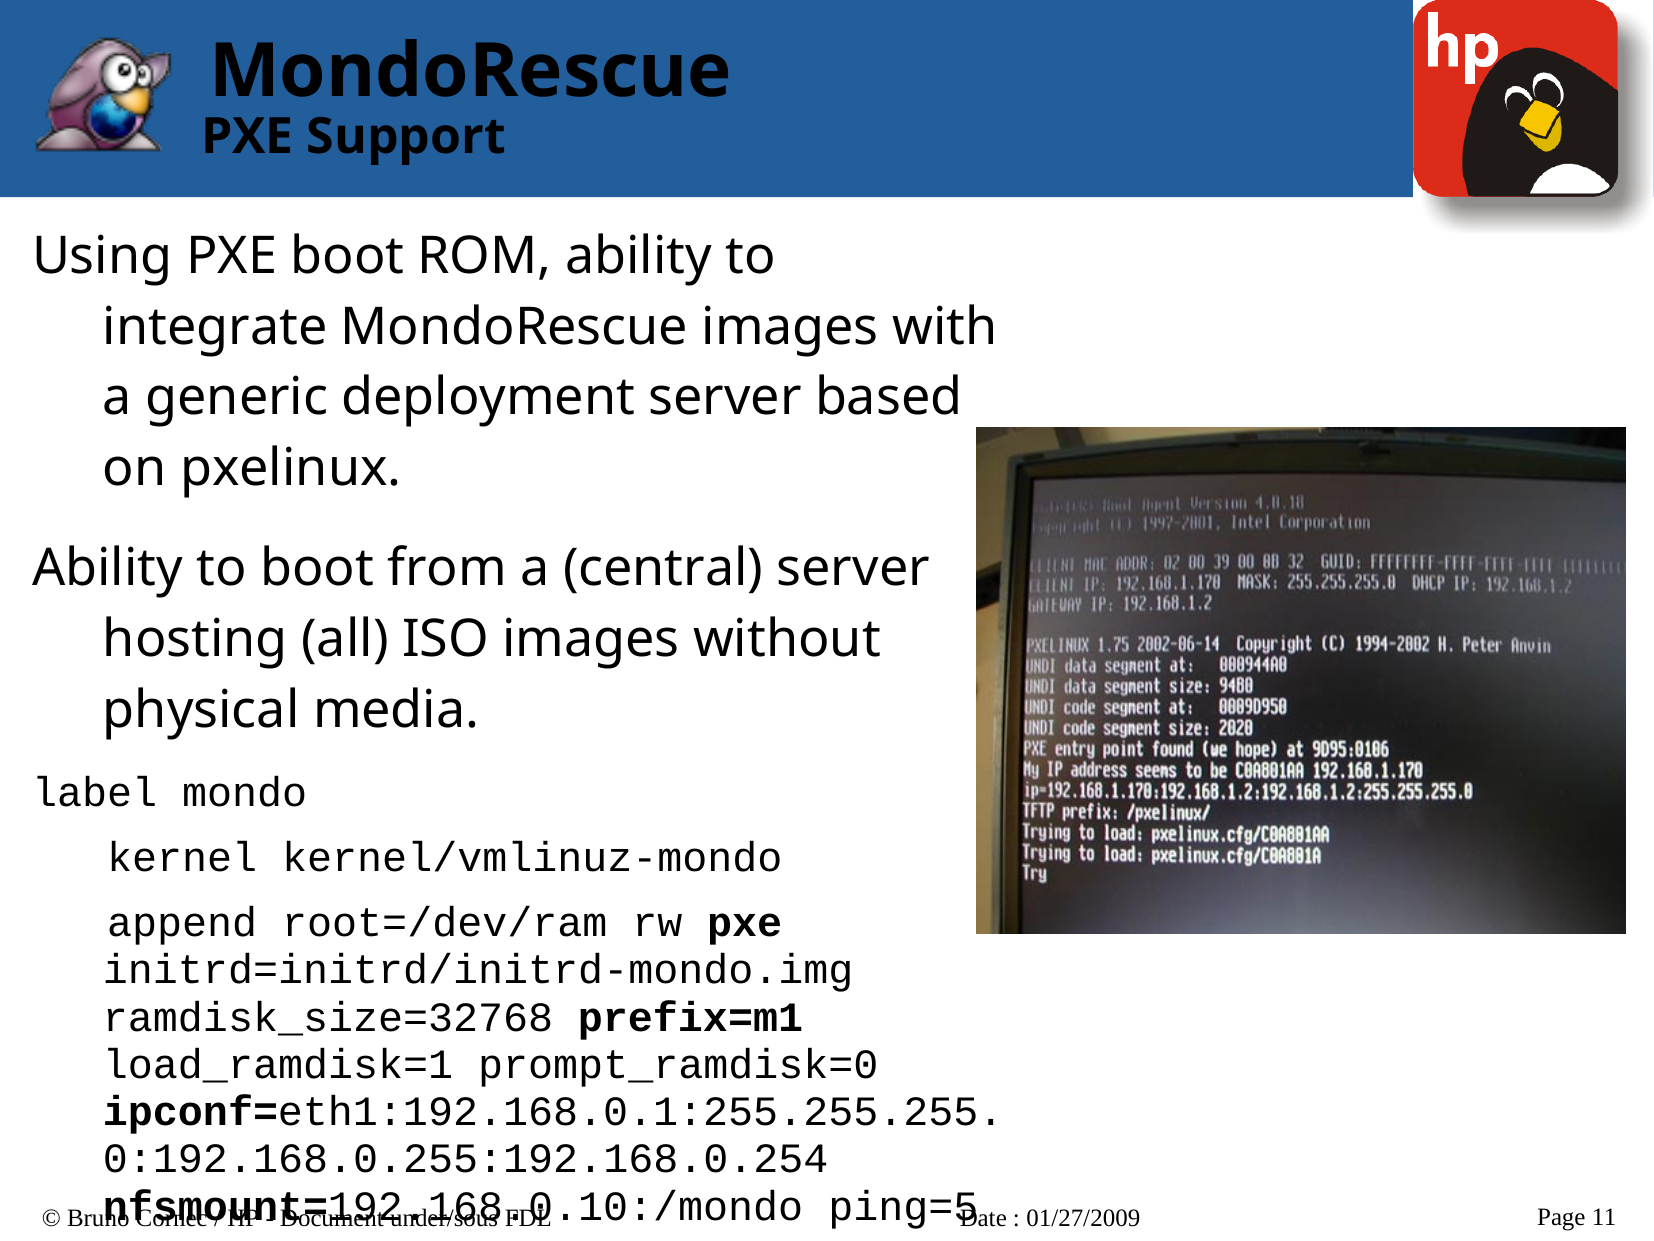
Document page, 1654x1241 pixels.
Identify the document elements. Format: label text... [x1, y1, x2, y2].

picture [976, 427, 1626, 934]
picture [0, 0, 211, 199]
list Using PXE boot ROM, ability to integrate MondoRescue images with a generic deployment server based on pxelinux. Ability to boot from a (central) server hosting (all) ISO images without physical media. label mondo kernel kernel/vmlinuz-mondo append root=/dev/ram rw pxe initrd=initrd/initrd-mondo.img ramdisk_size=32768 prefix=m1 load_ramdisk=1 prompt_ramdisk=0 ipconf=eth1:192.168.0.1:255.255.255.0:192.168.0.255:192.168.0.254 nfsmount=192.168.0.10:/mondo ping=5 [20, 217, 1005, 1181]
picture [1413, 0, 1654, 235]
title PXE Support [201, 32, 1191, 241]
